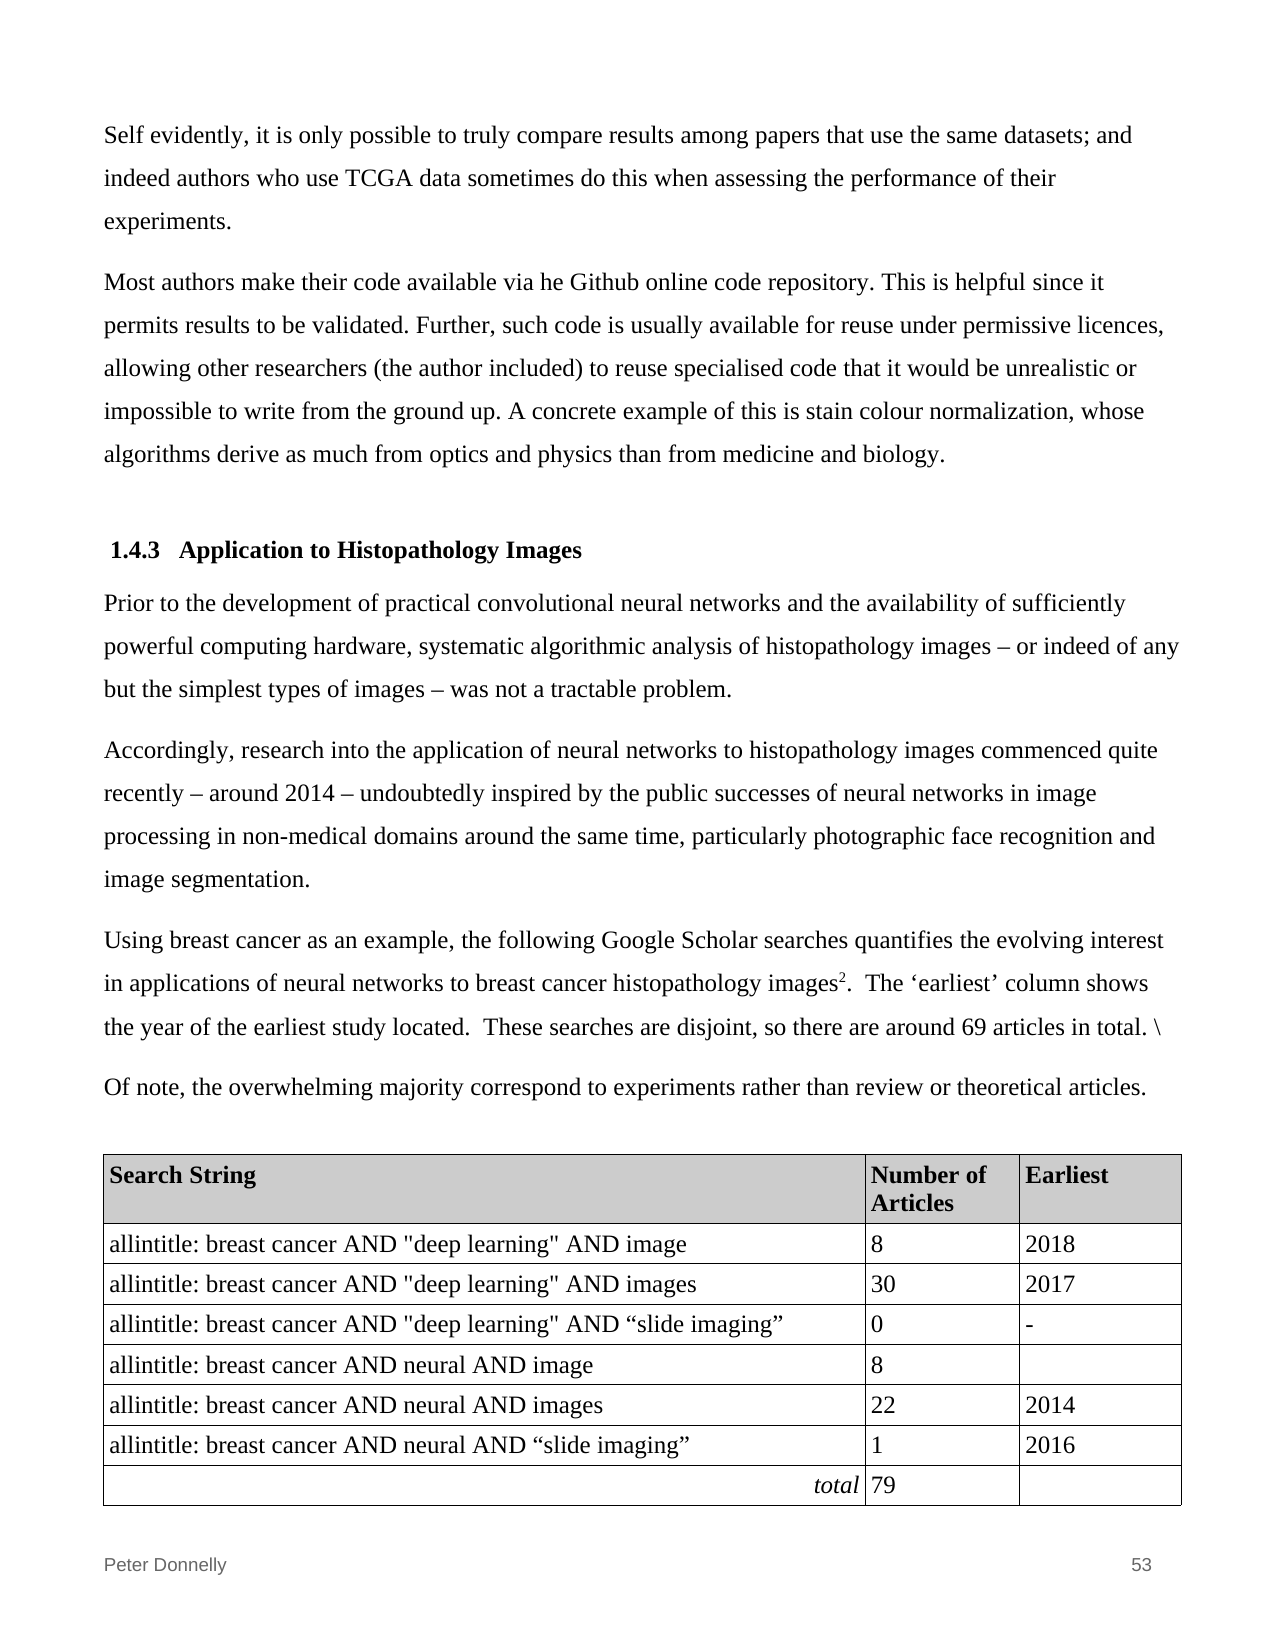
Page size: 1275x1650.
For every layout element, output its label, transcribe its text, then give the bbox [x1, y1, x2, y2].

table_header Earliest [1020, 1155, 1181, 1223]
table_cell - [1020, 1305, 1181, 1344]
text Prior to the development of practical convolutional neural networks and the availability of sufficiently powerful computing hardware, systematic algorithmic analysis of histopathology images – or indeed of any but the simplest types of images – was not a tractable problem. [103, 588, 1181, 703]
table_cell 0 [866, 1305, 1019, 1344]
table_cell allintitle: breast cancer AND "deep learning" AND image [104, 1224, 865, 1263]
text Using breast cancer as an example, the following Google Scholar searches quantifies the evolving interest in applications of neural networks to breast cancer histopathology images. The ‘earliest’ column shows the year of the earliest study located. These searches are disjoint, so there are around 69 articles in total. \ [103, 925, 1181, 1040]
text Self evidently, it is only possible to truly compare results among papers that use the same datasets; and indeed authors who use TCGA data sometimes do this when assessing the performance of their experiments. [103, 120, 1181, 235]
table_cell 1 [866, 1426, 1019, 1465]
table_cell 8 [866, 1345, 1019, 1384]
table_header Search String [104, 1155, 865, 1223]
table_cell 30 [866, 1264, 1019, 1303]
table_header Number of Articles [866, 1155, 1019, 1223]
table_cell [1020, 1466, 1181, 1505]
table_cell 22 [866, 1385, 1019, 1424]
table_cell total [104, 1466, 865, 1505]
text Of note, the overwhelming majority correspond to experiments rather than review or theoretical articles. [103, 1072, 1181, 1101]
table_cell allintitle: breast cancer AND "deep learning" AND “slide imaging” [104, 1305, 865, 1344]
text Most authors make their code available via he Github online code repository. This is helpful since it permits results to be validated. Further, such code is usually available for reuse under permissive licences, allowing other researchers (the author included) to reuse specialised code that it would be unrealistic or impossible to write from the ground up. A concrete example of this is stain colour normalization, whose algorithms derive as much from optics and physics than from medicine and biology. [103, 267, 1181, 468]
table_cell 2016 [1020, 1426, 1181, 1465]
text Accordingly, research into the application of neural networks to histopathology images commenced quite recently – around 2014 – undoubtedly inspired by the public successes of neural networks in image processing in non-medical domains around the same time, particularly photographic face recognition and image segmentation. [103, 735, 1181, 893]
table_cell [1020, 1345, 1181, 1384]
table_cell allintitle: breast cancer AND neural AND images [104, 1385, 865, 1424]
table_cell allintitle: breast cancer AND neural AND “slide imaging” [104, 1426, 865, 1465]
table_cell 79 [866, 1466, 1019, 1505]
table_cell 2017 [1020, 1264, 1181, 1303]
table_cell 2014 [1020, 1385, 1181, 1424]
table_cell 2018 [1020, 1224, 1181, 1263]
table_cell allintitle: breast cancer AND neural AND image [104, 1345, 865, 1384]
subtitle Application to Histopathology Images [103, 536, 1181, 564]
table_cell 8 [866, 1224, 1019, 1263]
table_cell allintitle: breast cancer AND "deep learning" AND images [104, 1264, 865, 1303]
